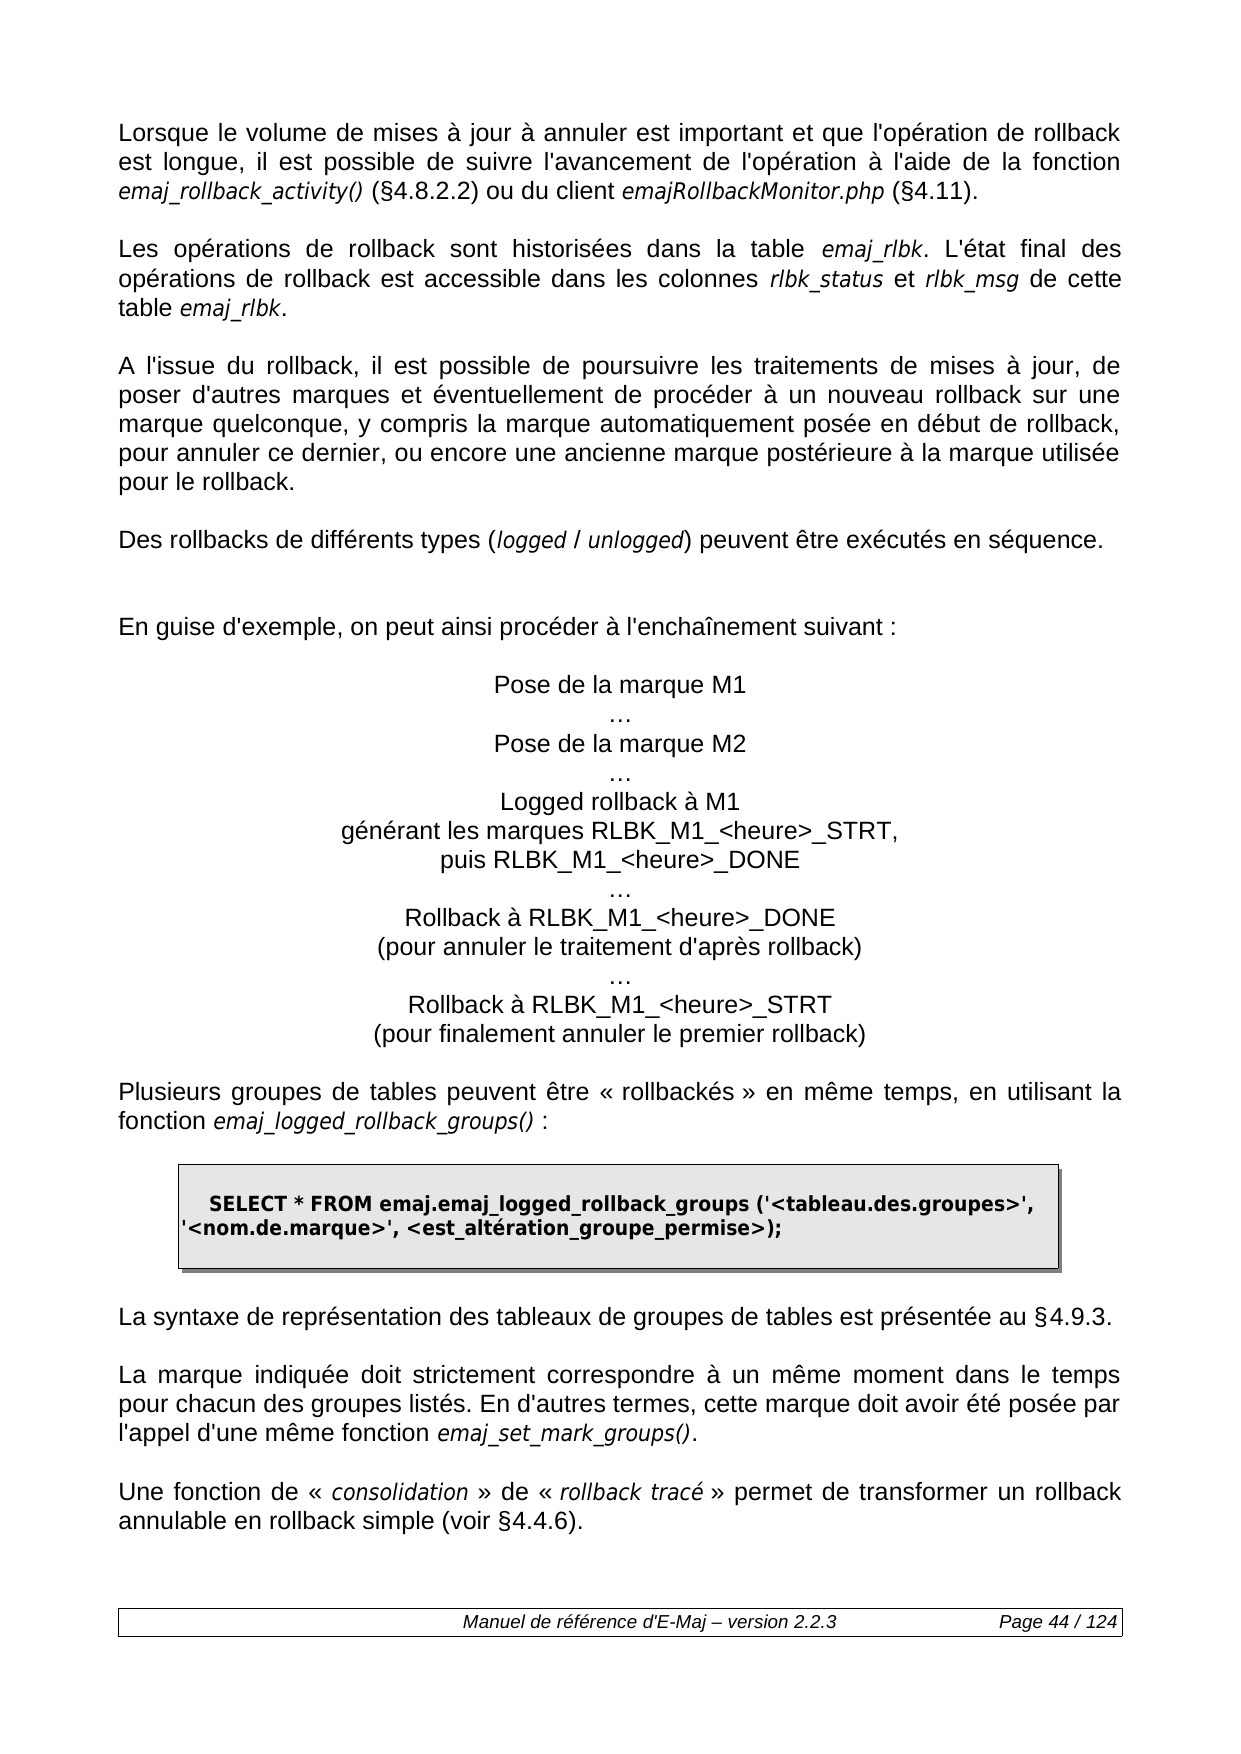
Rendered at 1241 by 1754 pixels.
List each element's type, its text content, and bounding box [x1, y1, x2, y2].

text Les opérations de rollback sont historisées dans la table emaj_rlbk. L'état final des opérations de rollback est accessible dans les colonnes rlbk_status et rlbk_msg de cette table emaj_rlbk. [118, 234, 1122, 322]
text Rollback à RLBK_M1_<heure>_STRT (pour finalement annuler le premier rollback) [118, 990, 1122, 1048]
text … [118, 874, 1122, 903]
text … [118, 757, 1122, 787]
text Rollback à RLBK_M1_<heure>_DONE (pour annuler le traitement d'après rollback) [118, 903, 1122, 961]
text En guise d'exemple, on peut ainsi procéder à l'enchaînement suivant : [118, 612, 1122, 641]
text Logged rollback à M1 générant les marques RLBK_M1_<heure>_STRT, puis RLBK_M1_<heure>_DONE [118, 787, 1122, 874]
text Une fonction de « consolidation » de « rollback tracé » permet de transformer un rollback annulable en rollback simple (voir §4.4.6). [118, 1476, 1122, 1534]
text … [118, 699, 1122, 728]
text Pose de la marque M2 [118, 728, 1122, 757]
text Pose de la marque M1 [118, 670, 1122, 699]
text A l'issue du rollback, il est possible de poursuivre les traitements de mises à jour, de poser d'autres marques et éventuellement de procéder à un nouveau rollback sur une marque quelconque, y compris la marque automatiquement posée en début de rollback, pour annuler ce dernier, ou encore une ancienne marque postérieure à la marque utilisée pour le rollback. [118, 351, 1122, 496]
text La marque indiquée doit strictement correspondre à un même moment dans le temps pour chacun des groupes listés. En d'autres termes, cette marque doit avoir été posée par l'appel d'une même fonction emaj_set_mark_groups(). [118, 1360, 1122, 1447]
text Lorsque le volume de mises à jour à annuler est important et que l'opération de rollback est longue, il est possible de suivre l'avancement de l'opération à l'aide de la fonction emaj_rollback_activity() (§4.8.2.2) ou du client emajRollbackMonitor.php (§4.11). [118, 118, 1122, 205]
text … [118, 961, 1122, 990]
text Plusieurs groupes de tables peuvent être « rollbackés » en même temps, en utilisant la fonction emaj_logged_rollback_groups() : [118, 1077, 1122, 1135]
text SELECT * FROM emaj.emaj_logged_rollback_groups ('<tableau.des.groupes>', '<nom.de.marque>', <est_altération_groupe_permise>); [179, 1189, 1058, 1238]
text La syntaxe de représentation des tableaux de groupes de tables est présentée au §4.9.3. [118, 1302, 1122, 1331]
text Des rollbacks de différents types (logged / unlogged) peuvent être exécutés en séquence. [118, 525, 1122, 554]
